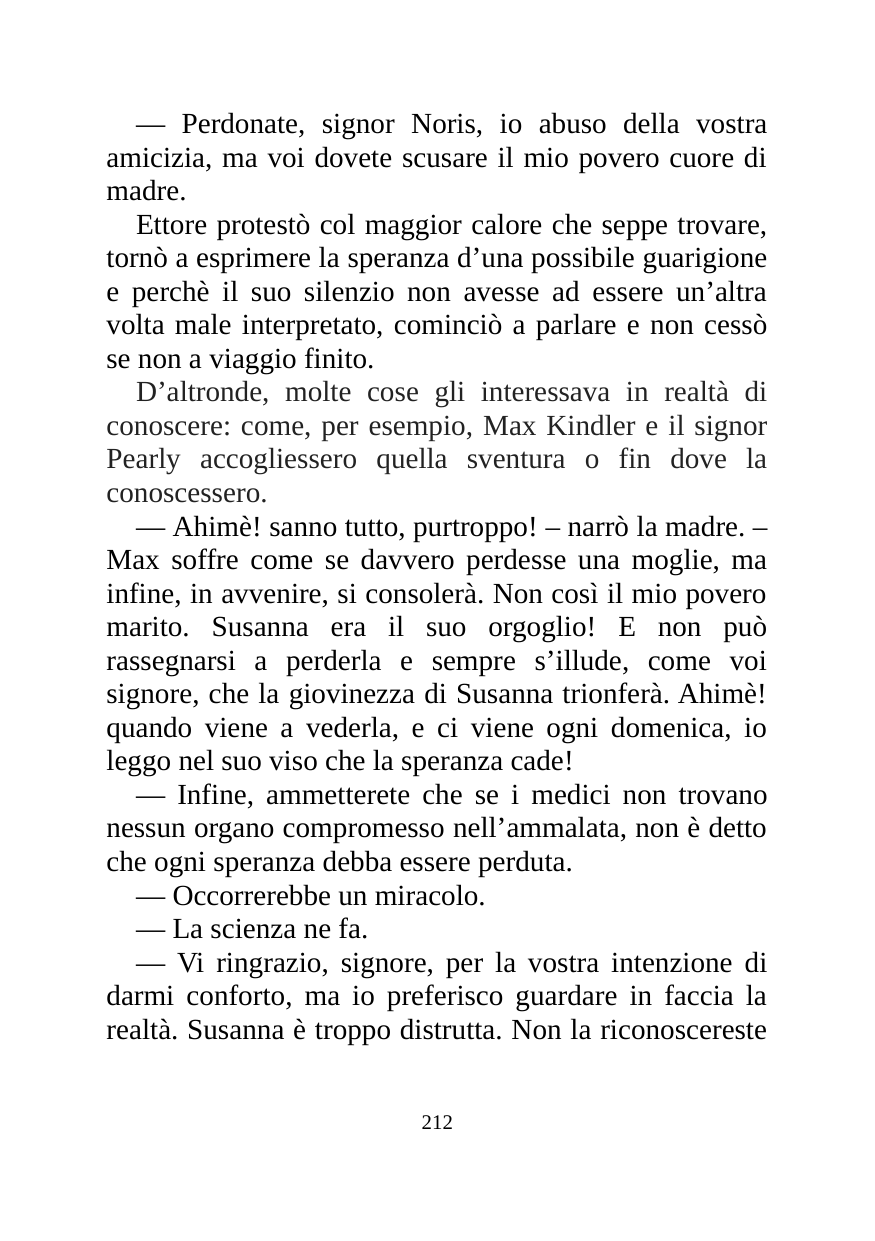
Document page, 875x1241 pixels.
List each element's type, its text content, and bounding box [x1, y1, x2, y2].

text — Infine, ammetterete che se i medici non trovano nessun organo compromesso nell’ammalata, non è detto che ogni speranza debba essere perduta. [106, 777, 768, 878]
text D’altronde, molte cose gli interessava in realtà di conoscere: come, per esempio, Max Kindler e il signor Pearly accogliessero quella sventura o fin dove la conoscessero. [106, 374, 768, 509]
text — La scienza ne fa. [106, 911, 768, 945]
text — Occorrerebbe un miracolo. [106, 878, 768, 911]
text — Ahimè! sanno tutto, purtroppo! – narrò la madre. – Max soffre come se davvero perdesse una moglie, ma infine, in avvenire, si consolerà. Non così il mio povero marito. Susanna era il suo orgoglio! E non può rassegnarsi a perderla e sempre s’illude, come voi signore, che la giovinezza di Susanna trionferà. Ahimè! quando viene a vederla, e ci viene ogni domenica, io leggo nel suo viso che la speranza cade! [106, 509, 768, 777]
text — Vi ringrazio, signore, per la vostra intenzione di darmi conforto, ma io preferisco guardare in faccia la realtà. Susanna è troppo distrutta. Non la riconoscereste [106, 945, 768, 1045]
text Ettore protestò col maggior calore che seppe trovare, tornò a esprimere la speranza d’una possibile guarigione e perchè il suo silenzio non avesse ad essere un’altra volta male interpretato, cominciò a parlare e non cessò se non a viaggio finito. [106, 207, 768, 374]
text — Perdonate, signor Noris, io abuso della vostra amicizia, ma voi dovete scusare il mio povero cuore di madre. [106, 106, 768, 207]
